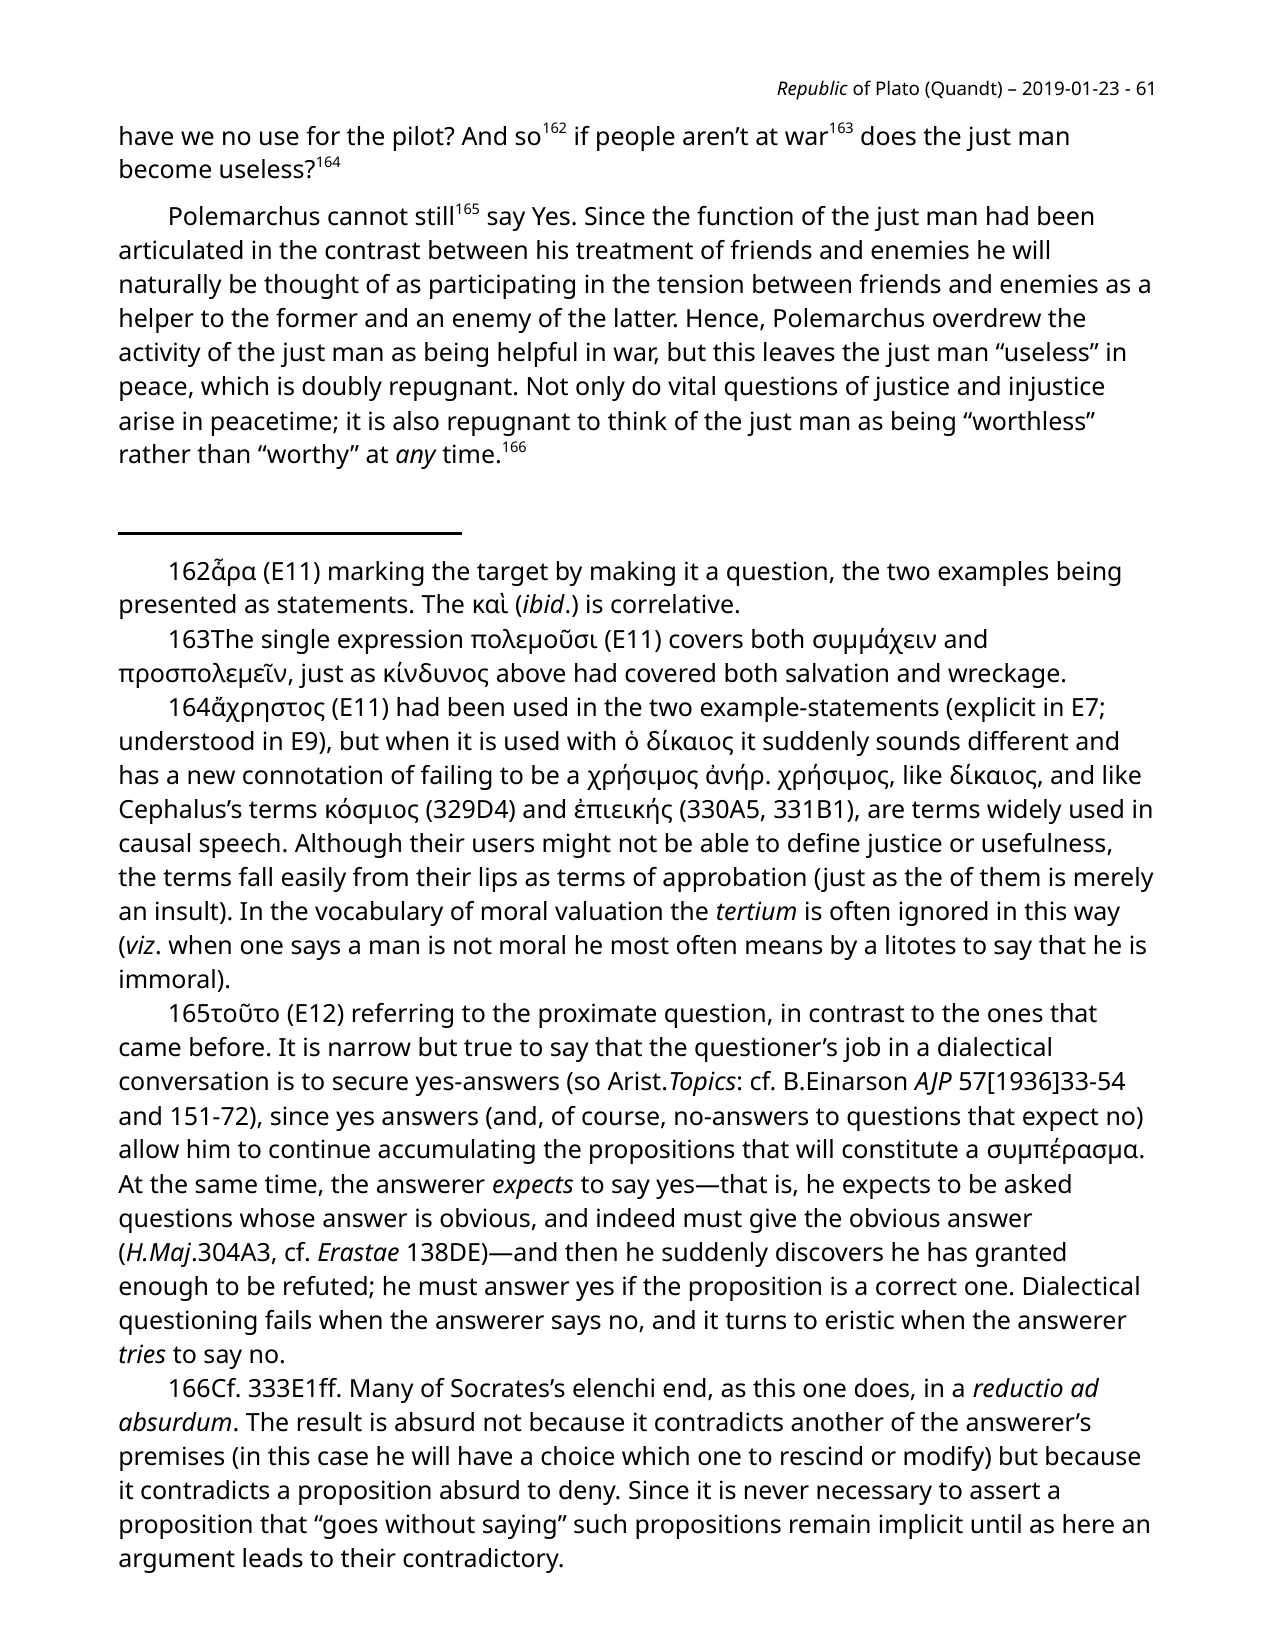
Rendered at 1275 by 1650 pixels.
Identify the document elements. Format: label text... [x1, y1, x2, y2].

text ἆρα (E11) marking the target by making it a question, the two examples being presented as statements. The καὶ (ibid.) is correlative. [118, 553, 1157, 621]
text Cf. 333E1ff. Many of Socrates’s elenchi end, as this one does, in a reductio ad absurdum. The result is absurd not because it contradicts another of the answerer’s premises (in this case he will have a choice which one to rescind or modify) but because it contradicts a proposition absurd to deny. Since it is never necessary to assert a proposition that “goes without saying” such propositions remain implicit until as here an argument leads to their contradictory. [118, 1371, 1157, 1575]
text Socrates marks a transition with εἶεν, and asks a follow-up version of the two example questions, with a third induction. If the friend and enemy aren’t sick (κάμνουσι from κάμνοντας above) is the doctor of no use? If the friend and enemy aren’t sailing have we no use for the pilot? And so if people aren’t at war does the just man become useless? [118, 118, 1157, 186]
text Polemarchus cannot still say Yes. Since the function of the just man had been articulated in the contrast between his treatment of friends and enemies he will naturally be thought of as participating in the tension between friends and enemies as a helper to the former and an enemy of the latter. Hence, Polemarchus overdrew the activity of the just man as being helpful in war, but this leaves the just man “useless” in peace, which is doubly repugnant. Not only do vital questions of justice and injustice arise in peacetime; it is also repugnant to think of the just man as being “worthless” rather than “worthy” at any time. [118, 199, 1157, 471]
text ἄχρηστος (E11) had been used in the two example-statements (explicit in E7; understood in E9), but when it is used with ὁ δίκαιος it suddenly sounds different and has a new connotation of failing to be a χρήσιμος ἀνήρ. χρήσιμος, like δίκαιος, and like Cephalus’s terms κόσμιος (329D4) and ἐπιεικής (330A5, 331B1), are terms widely used in causal speech. Although their users might not be able to define justice or usefulness, the terms fall easily from their lips as terms of approbation (just as the of them is merely an insult). In the vocabulary of moral valuation the tertium is often ignored in this way (viz. when one says a man is not moral he most often means by a litotes to say that he is immoral). [118, 689, 1157, 996]
text τοῦτο (E12) referring to the proximate question, in contrast to the ones that came before. It is narrow but true to say that the questioner’s job in a dialectical conversation is to secure yes-answers (so Arist.Topics: cf. B.Einarson AJP 57[1936]33-54 and 151-72), since yes answers (and, of course, no-answers to questions that expect no) allow him to continue accumulating the propositions that will constitute a συμπέρασμα. At the same time, the answerer expects to say yes—that is, he expects to be asked questions whose answer is obvious, and indeed must give the obvious answer (H.Maj.304A3, cf. Erastae 138DE)—and then he suddenly discovers he has granted enough to be refuted; he must answer yes if the proposition is a correct one. Dialectical questioning fails when the answerer says no, and it turns to eristic when the answerer tries to say no. [118, 996, 1157, 1371]
text The single expression πολεμοῦσι (E11) covers both συμμάχειν and προσπολεμεῖν, just as κίνδυνος above had covered both salvation and wreckage. [118, 621, 1157, 689]
